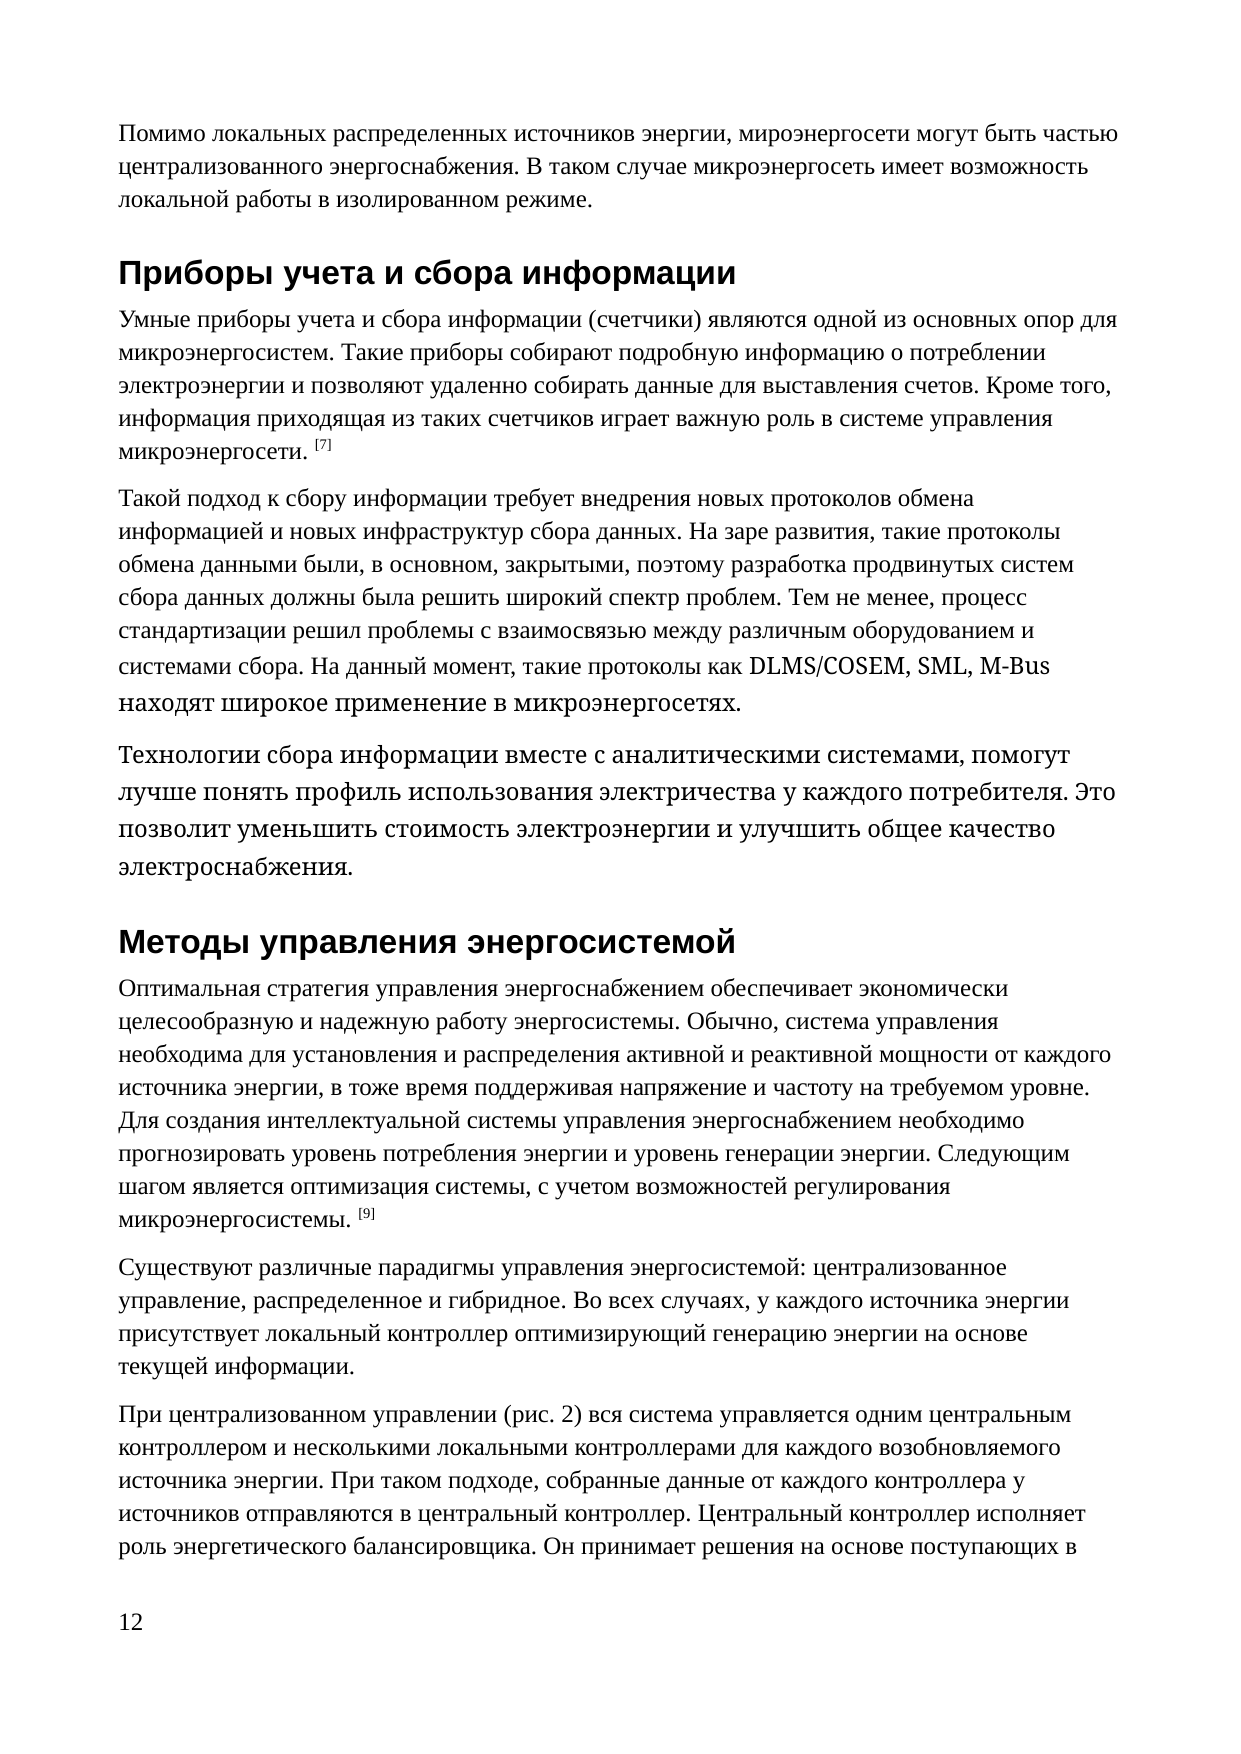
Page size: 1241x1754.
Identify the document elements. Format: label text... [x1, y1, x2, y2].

subtitle Приборы учета и сбора информации [118, 253, 1122, 291]
text Существуют различные парадигмы управления энергосистемой: централизованное управление, распределенное и гибридное. Во всех случаях, у каждого источника энергии присутствует локальный контроллер оптимизирующий генерацию энергии на основе текущей информации. [118, 1252, 1122, 1380]
subtitle Методы управления энергосистемой [118, 922, 1122, 961]
text Помимо локальных распределенных источников энергии, мироэнергосети могут быть частью централизованного энергоснабжения. В таком случае микроэнергосеть имеет возможность локальной работы в изолированном режиме. [118, 118, 1122, 213]
text При централизованном управлении (рис. 2) вся система управляется одним центральным контроллером и несколькими локальными контроллерами для каждого возобновляемого источника энергии. При таком подходе, собранные данные от каждого контроллера у источников отправляются в центральный контроллер. Центральный контроллер исполняет роль энергетического балансировщика. Он принимает решения на основе поступающих в [118, 1399, 1122, 1559]
text Умные приборы учета и сбора информации (счетчики) являются одной из основных опор для микроэнергосистем. Такие приборы собирают подробную информацию о потреблении электроэнергии и позволяют удаленно собирать данные для выставления счетов. Кроме того, информация приходящая из таких счетчиков играет важную роль в системе управления микроэнергосети. [7] [118, 304, 1122, 464]
text Технологии сбора информации вместе с аналитическими системами, помогут лучше понять профиль использования электричества у каждого потребителя. Это позволит уменьшить стоимость электроэнергии и улучшить общее качество электроснабжения. [118, 738, 1122, 882]
text Оптимальная стратегия управления энергоснабжением обеспечивает экономически целесообразную и надежную работу энергосистемы. Обычно, система управления необходима для установления и распределения активной и реактивной мощности от каждого источника энергии, в тоже время поддерживая напряжение и частоту на требуемом уровне. Для создания интеллектуальной системы управления энергоснабжением необходимо прогнозировать уровень потребления энергии и уровень генерации энергии. Следующим шагом является оптимизация системы, с учетом возможностей регулирования микроэнергосистемы. [9] [118, 973, 1122, 1233]
text Такой подход к сбору информации требует внедрения новых протоколов обмена информацией и новых инфраструктур сбора данных. На заре развития, такие протоколы обмена данными были, в основном, закрытыми, поэтому разработка продвинутых систем сбора данных должны была решить широкий спектр проблем. Тем не менее, процесс стандартизации решил проблемы с взаимосвязью между различным оборудованием и системами сбора. На данный момент, такие протоколы как DLMS/COSEM, SML, M-Bus находят широкое применение в микроэнергосетях. [118, 483, 1122, 719]
